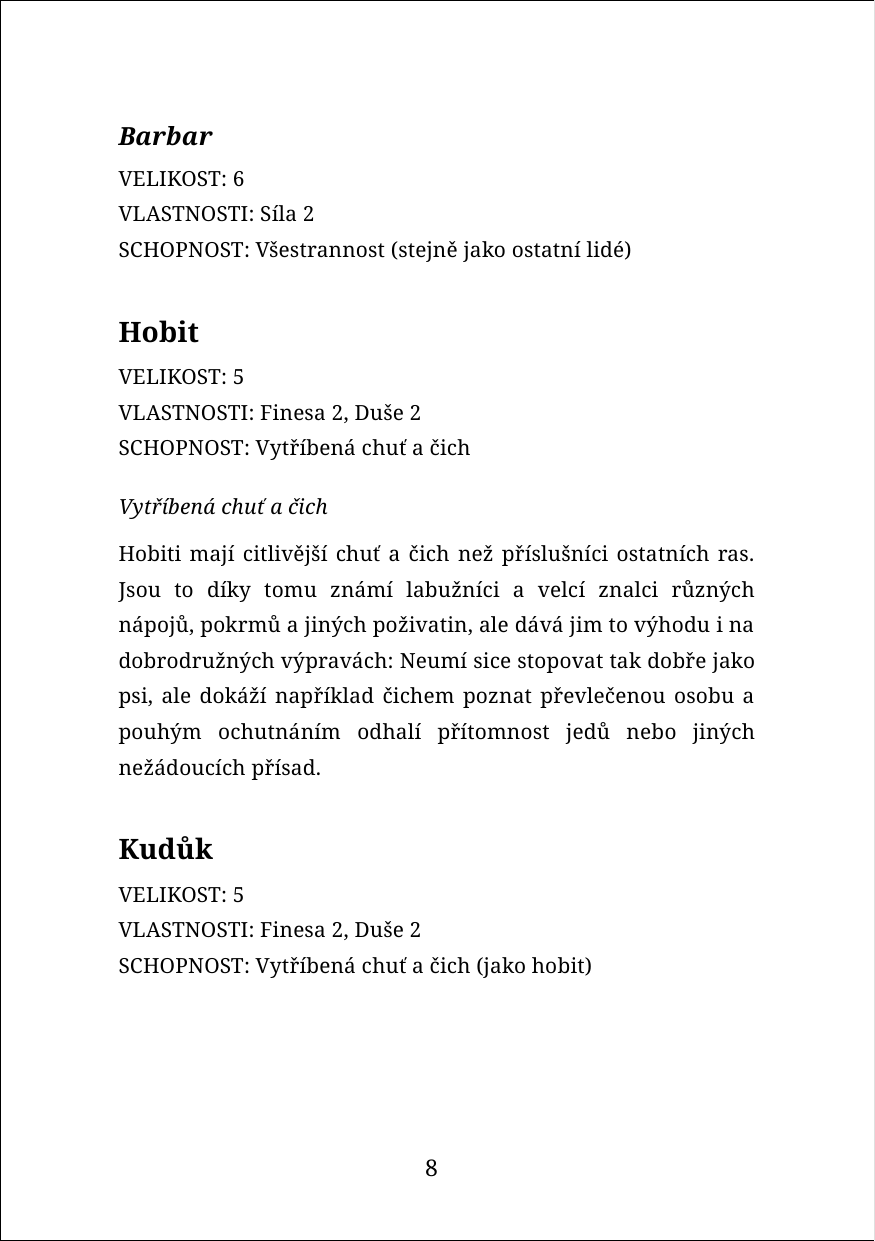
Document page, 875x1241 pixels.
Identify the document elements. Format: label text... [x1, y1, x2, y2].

text VELIKOST: 6 VLASTNOSTI: Síla 2 SCHOPNOST: Všestrannost (stejně jako ostatní lidé) [118, 164, 756, 263]
text VELIKOST: 5 VLASTNOSTI: Finesa 2, Duše 2 SCHOPNOST: Vytříbená chuť a čich [118, 362, 756, 462]
subtitle Hobit [118, 312, 756, 350]
subtitle Barbar [118, 118, 756, 152]
text Vytříbená chuť a čich [118, 492, 756, 521]
subtitle Kudůk [118, 829, 756, 868]
text Hobiti mají citlivější chuť a čich než příslušníci ostatních ras. Jsou to díky tomu známí labužníci a velcí znalci různých nápojů, pokrmů a jiných poživatin, ale dává jim to výhodu i na dobrodružných výpravách: Neumí sice stopovat tak dobře jako psi, ale dokáží například čichem poznat převlečenou osobu a pouhým ochutnáním odhalí přítomnost jedů nebo jiných nežádoucích přísad. [118, 539, 756, 781]
text VELIKOST: 5 VLASTNOSTI: Finesa 2, Duše 2 SCHOPNOST: Vytříbená chuť a čich (jako hobit) [118, 880, 756, 979]
